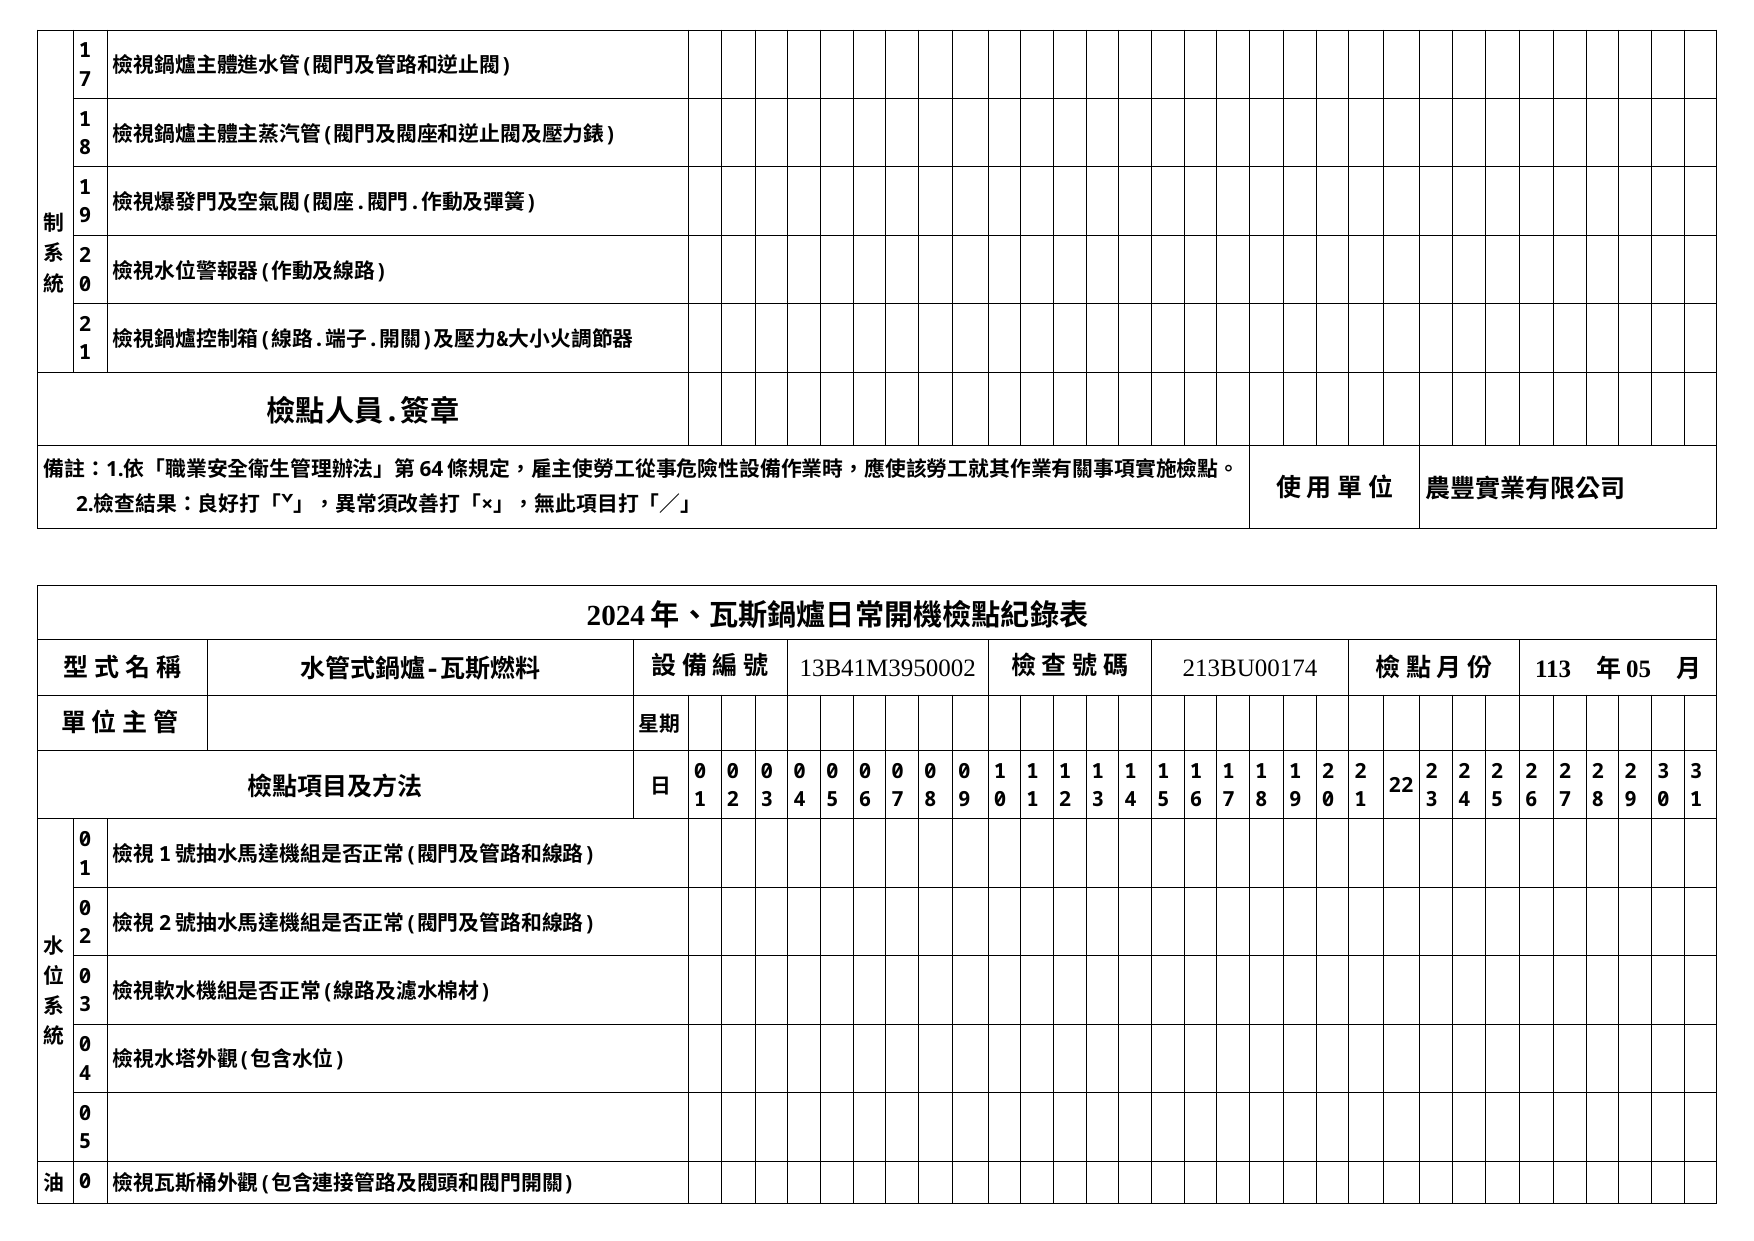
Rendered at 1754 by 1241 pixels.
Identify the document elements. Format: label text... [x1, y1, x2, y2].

table_cell [1486, 167, 1519, 235]
table_cell [1185, 1162, 1216, 1202]
table_cell 檢視瓦斯桶外觀(包含連接管路及閥頭和閥門開關) [108, 1162, 688, 1202]
table_cell [1021, 373, 1053, 445]
table_cell [1054, 819, 1086, 887]
table_cell [1152, 167, 1184, 235]
table_cell 03 [756, 751, 787, 818]
table_cell [1619, 1093, 1651, 1161]
table_cell [1486, 1025, 1519, 1092]
table_cell [1554, 1093, 1586, 1161]
table_cell [756, 99, 787, 166]
table_cell [989, 888, 1020, 955]
table_cell [1284, 1093, 1316, 1161]
table_cell [1087, 696, 1118, 750]
table_cell [722, 696, 755, 750]
table_cell [1652, 1093, 1684, 1161]
table_cell [1119, 696, 1151, 750]
table_cell 21 [74, 304, 107, 372]
table_cell [689, 1093, 721, 1161]
table_cell [1652, 31, 1684, 98]
table_cell [1217, 167, 1249, 235]
table_cell [1453, 819, 1485, 887]
table_cell [1054, 99, 1086, 166]
table_cell [1619, 304, 1651, 372]
table_cell [788, 99, 820, 166]
table_cell [953, 236, 988, 303]
table_cell [886, 373, 918, 445]
table_cell [1685, 1093, 1716, 1161]
table_cell [689, 956, 721, 1024]
table_cell [1021, 1162, 1053, 1202]
table_cell [1152, 99, 1184, 166]
table_cell [1453, 1025, 1485, 1092]
table_cell [989, 1025, 1020, 1092]
table_cell [1119, 167, 1151, 235]
table_cell [1384, 888, 1419, 955]
table_cell [722, 1093, 755, 1161]
table_cell [1685, 31, 1716, 98]
table_cell 01 [689, 751, 721, 818]
table_cell [1317, 373, 1348, 445]
table_cell [1486, 99, 1519, 166]
table_cell [1119, 304, 1151, 372]
table_cell [788, 31, 820, 98]
table_cell [1317, 31, 1348, 98]
table_cell [1087, 1162, 1118, 1202]
table_cell [1554, 819, 1586, 887]
table_cell [1554, 1025, 1586, 1092]
table_cell [1250, 696, 1283, 750]
table_cell [1152, 373, 1184, 445]
table_cell 設 備 編 號 [634, 640, 787, 694]
table_cell [1217, 819, 1249, 887]
table_cell [1349, 956, 1383, 1024]
table_cell [1486, 31, 1519, 98]
table_cell [1217, 888, 1249, 955]
table_cell [689, 373, 721, 445]
table_cell 水 位 系 統 [38, 819, 73, 1161]
table_cell [1384, 819, 1419, 887]
table_cell [1317, 819, 1348, 887]
table_cell [919, 956, 952, 1024]
table_cell [1185, 1025, 1216, 1092]
table_cell [1349, 819, 1383, 887]
table_cell [919, 888, 952, 955]
table_cell 17 [74, 31, 107, 98]
table_cell 檢視軟水機組是否正常(線路及濾水棉材) [108, 956, 688, 1024]
table_cell 05 [821, 751, 853, 818]
table_cell [1054, 236, 1086, 303]
table_cell [1486, 1093, 1519, 1161]
table_cell [722, 31, 755, 98]
table_cell [1217, 1162, 1249, 1202]
table_cell [1284, 888, 1316, 955]
table_cell [1685, 373, 1716, 445]
table_cell 27 [1554, 751, 1586, 818]
table_cell [1284, 819, 1316, 887]
table_cell [989, 236, 1020, 303]
table_cell 24 [1453, 751, 1485, 818]
table_cell [1054, 1025, 1086, 1092]
table_cell 08 [919, 751, 952, 818]
table_cell [1520, 236, 1553, 303]
table_cell 06 [854, 751, 885, 818]
table_cell [1420, 236, 1452, 303]
table_cell [1554, 373, 1586, 445]
table_cell [1284, 956, 1316, 1024]
table_cell [1185, 696, 1216, 750]
table_cell [1087, 1093, 1118, 1161]
table_cell [989, 1162, 1020, 1202]
table_cell [919, 1025, 952, 1092]
table_cell [722, 99, 755, 166]
table_cell 22 [1384, 751, 1419, 818]
table_cell [1554, 1162, 1586, 1202]
table_cell 使 用 單 位 [1250, 446, 1419, 528]
table_cell [919, 304, 952, 372]
table_cell [1587, 304, 1618, 372]
table_cell [1317, 1025, 1348, 1092]
table_cell [1217, 236, 1249, 303]
table_cell [1021, 99, 1053, 166]
table_cell [1185, 1093, 1216, 1161]
table_cell [919, 696, 952, 750]
table_cell [1152, 888, 1184, 955]
table_cell [1349, 1162, 1383, 1202]
table_cell 檢視水塔外觀(包含水位) [108, 1025, 688, 1092]
table_cell [1420, 696, 1452, 750]
table_cell [788, 236, 820, 303]
table_cell [722, 1025, 755, 1092]
table_cell 15 [1152, 751, 1184, 818]
table_cell [722, 819, 755, 887]
table_cell [689, 1162, 721, 1202]
table_cell [1384, 99, 1419, 166]
table_cell 29 [1619, 751, 1651, 818]
table_cell [1152, 1093, 1184, 1161]
table_cell [1685, 304, 1716, 372]
table_cell [854, 696, 885, 750]
table_cell 19 [74, 167, 107, 235]
table_cell [1520, 99, 1553, 166]
table_cell [1054, 1093, 1086, 1161]
table_cell [1685, 236, 1716, 303]
table_cell [1685, 819, 1716, 887]
table_cell [1420, 956, 1452, 1024]
table_cell [919, 373, 952, 445]
table_cell [788, 696, 820, 750]
table_cell [1587, 696, 1618, 750]
table_cell [1619, 167, 1651, 235]
table_cell [1486, 236, 1519, 303]
table_cell [1420, 1093, 1452, 1161]
table_cell [886, 956, 918, 1024]
table_cell [1520, 1025, 1553, 1092]
table_cell [1453, 696, 1485, 750]
table_cell [1250, 99, 1283, 166]
table_cell [854, 1093, 885, 1161]
table_cell [1619, 373, 1651, 445]
table_cell [1420, 888, 1452, 955]
table_cell [989, 819, 1020, 887]
table_cell [689, 696, 721, 750]
table_cell 26 [1520, 751, 1553, 818]
table_cell [1119, 888, 1151, 955]
table_cell [1554, 99, 1586, 166]
table_cell [1349, 99, 1383, 166]
table_cell [108, 1093, 688, 1161]
table_cell [1486, 888, 1519, 955]
table_cell [989, 1093, 1020, 1161]
table_cell [1119, 236, 1151, 303]
table_cell [689, 167, 721, 235]
table_cell [756, 888, 787, 955]
table_cell [1185, 31, 1216, 98]
table_cell [1250, 819, 1283, 887]
table_cell 檢 查 號 碼 [989, 640, 1151, 694]
table_cell [756, 956, 787, 1024]
table_cell [1554, 304, 1586, 372]
table_cell [989, 956, 1020, 1024]
table_cell [1250, 1162, 1283, 1202]
table_cell 31 [1685, 751, 1716, 818]
table_cell [1317, 304, 1348, 372]
table_cell 02 [74, 888, 107, 955]
table_cell [1087, 1025, 1118, 1092]
table_cell [1185, 99, 1216, 166]
table_cell [1420, 373, 1452, 445]
table_cell [1349, 167, 1383, 235]
table_cell [1486, 696, 1519, 750]
table_cell [1185, 373, 1216, 445]
table_cell [1250, 373, 1283, 445]
table_cell [788, 373, 820, 445]
table_cell [989, 304, 1020, 372]
table_cell [919, 99, 952, 166]
table_cell [1152, 1025, 1184, 1092]
table_cell [1021, 236, 1053, 303]
table_cell [1119, 1162, 1151, 1202]
table_cell [1486, 373, 1519, 445]
table_cell [1054, 956, 1086, 1024]
table_cell [788, 1162, 820, 1202]
table_cell [821, 1162, 853, 1202]
table_cell [1619, 236, 1651, 303]
table_cell [1250, 304, 1283, 372]
table_cell [854, 31, 885, 98]
table_cell [1185, 888, 1216, 955]
table_cell [1152, 304, 1184, 372]
table_cell [1349, 1093, 1383, 1161]
table_cell 20 [74, 236, 107, 303]
table_cell [953, 31, 988, 98]
table_cell [1685, 888, 1716, 955]
table_cell [1554, 696, 1586, 750]
table_cell [788, 1093, 820, 1161]
table_cell [1453, 31, 1485, 98]
table_cell [1152, 236, 1184, 303]
table_cell 檢視2號抽水馬達機組是否正常(閥門及管路和線路) [108, 888, 688, 955]
table_cell [1420, 819, 1452, 887]
table_cell [854, 888, 885, 955]
table_cell [1250, 31, 1283, 98]
table_cell [1152, 1162, 1184, 1202]
table_cell [1619, 696, 1651, 750]
table_cell [821, 373, 853, 445]
table_cell [919, 1093, 952, 1161]
table_cell [1652, 236, 1684, 303]
table_cell [1054, 167, 1086, 235]
table_cell [854, 304, 885, 372]
table_cell [1652, 373, 1684, 445]
table_cell [1021, 1025, 1053, 1092]
table_cell [722, 236, 755, 303]
table_cell [1587, 1025, 1618, 1092]
table_cell [1520, 373, 1553, 445]
table_cell [1317, 956, 1348, 1024]
table_cell [1619, 888, 1651, 955]
table_cell 20 [1317, 751, 1348, 818]
table_cell [756, 236, 787, 303]
table_cell [1652, 696, 1684, 750]
table_cell [1384, 956, 1419, 1024]
table_cell [1384, 373, 1419, 445]
table_cell 13 [1087, 751, 1118, 818]
table_cell [1619, 99, 1651, 166]
table_cell 0 [74, 1162, 107, 1202]
table_cell 03 [74, 956, 107, 1024]
table_cell [1217, 1093, 1249, 1161]
table_cell [1284, 1025, 1316, 1092]
table_cell [919, 1162, 952, 1202]
table_cell [1284, 167, 1316, 235]
table_cell [1119, 1093, 1151, 1161]
table_cell [1250, 888, 1283, 955]
table_cell [1087, 888, 1118, 955]
table_cell [1520, 1093, 1553, 1161]
table_cell [1619, 956, 1651, 1024]
table_cell [1349, 373, 1383, 445]
table_cell [1317, 696, 1348, 750]
table_cell [1554, 236, 1586, 303]
table_cell [1587, 956, 1618, 1024]
table_cell [1587, 236, 1618, 303]
table_cell [756, 31, 787, 98]
table_cell [1119, 373, 1151, 445]
table_cell [1185, 167, 1216, 235]
table_cell [1317, 1093, 1348, 1161]
table_cell [1384, 167, 1419, 235]
table_cell [854, 819, 885, 887]
table_cell [788, 167, 820, 235]
table_cell 檢點項目及方法 [38, 751, 633, 818]
table_cell [886, 304, 918, 372]
table_cell [1250, 1093, 1283, 1161]
table_cell [689, 31, 721, 98]
table_cell [919, 819, 952, 887]
table_cell [1087, 373, 1118, 445]
table_cell [756, 167, 787, 235]
table_cell 05 [74, 1093, 107, 1161]
table_cell [1349, 1025, 1383, 1092]
table_cell [1619, 819, 1651, 887]
table_cell [1685, 1162, 1716, 1202]
table_cell [821, 819, 853, 887]
table_cell [1087, 304, 1118, 372]
table_cell [1587, 1093, 1618, 1161]
table_cell [854, 167, 885, 235]
table_cell [1021, 888, 1053, 955]
table_cell [1317, 888, 1348, 955]
table_cell [1520, 167, 1553, 235]
table_cell [722, 888, 755, 955]
table_cell [953, 373, 988, 445]
table_cell [886, 31, 918, 98]
table_cell [1217, 956, 1249, 1024]
table_cell [1486, 956, 1519, 1024]
table_cell [1520, 1162, 1553, 1202]
table_cell [1486, 1162, 1519, 1202]
table_cell [1587, 167, 1618, 235]
table_cell [1054, 696, 1086, 750]
table_cell 檢 點 月 份 [1349, 640, 1519, 694]
table_cell 檢視鍋爐主體進水管(閥門及管路和逆止閥) [108, 31, 688, 98]
table_cell [886, 167, 918, 235]
table_cell [1054, 888, 1086, 955]
table_cell 18 [1250, 751, 1283, 818]
table_cell [1217, 31, 1249, 98]
table_cell 28 [1587, 751, 1618, 818]
table_cell [1619, 1162, 1651, 1202]
table_cell 04 [74, 1025, 107, 1092]
table_cell [886, 99, 918, 166]
table_cell [1284, 99, 1316, 166]
table_cell [886, 1025, 918, 1092]
table_cell 17 [1217, 751, 1249, 818]
table_cell [1453, 1162, 1485, 1202]
table_cell [821, 696, 853, 750]
table_cell [1587, 888, 1618, 955]
table_cell [1619, 1025, 1651, 1092]
table_cell [886, 1162, 918, 1202]
table_cell [1554, 167, 1586, 235]
table_cell [1520, 819, 1553, 887]
table_cell [1587, 31, 1618, 98]
table_cell [756, 819, 787, 887]
table_cell [689, 1025, 721, 1092]
table_cell [1217, 696, 1249, 750]
table_cell [1486, 304, 1519, 372]
table_cell 13B41M3950002 [788, 640, 988, 694]
table_cell 型 式 名 稱 [38, 640, 207, 694]
table_cell [1453, 304, 1485, 372]
table_cell [1284, 304, 1316, 372]
table_cell [1685, 167, 1716, 235]
table_cell [1152, 956, 1184, 1024]
table_cell [886, 696, 918, 750]
table_cell [1520, 696, 1553, 750]
table_cell [1587, 819, 1618, 887]
table_cell [1185, 819, 1216, 887]
table_cell [1652, 1162, 1684, 1202]
table_cell [788, 819, 820, 887]
table_cell 10 [989, 751, 1020, 818]
table_cell [1119, 99, 1151, 166]
table_cell [1284, 373, 1316, 445]
table_cell [1284, 31, 1316, 98]
table_cell 01 [74, 819, 107, 887]
table_cell 日 [634, 751, 688, 818]
table_cell [722, 373, 755, 445]
table_cell [1587, 99, 1618, 166]
table_cell [989, 696, 1020, 750]
table_cell [1021, 696, 1053, 750]
table_cell 檢視1號抽水馬達機組是否正常(閥門及管路和線路) [108, 819, 688, 887]
table_cell [1453, 1093, 1485, 1161]
table_cell [1652, 304, 1684, 372]
table_cell 213BU00174 [1152, 640, 1348, 694]
table_cell 07 [886, 751, 918, 818]
table_cell [1250, 236, 1283, 303]
table_cell [1685, 99, 1716, 166]
table_cell 油 [38, 1162, 73, 1202]
table_cell [788, 888, 820, 955]
table_cell [1384, 1093, 1419, 1161]
table_cell [1453, 956, 1485, 1024]
table_cell [1317, 236, 1348, 303]
table_cell [1349, 31, 1383, 98]
table_cell [1021, 956, 1053, 1024]
table_cell [953, 1025, 988, 1092]
table_cell [953, 888, 988, 955]
table_cell [689, 99, 721, 166]
table_cell [1652, 819, 1684, 887]
table_cell [989, 373, 1020, 445]
table_cell [1087, 99, 1118, 166]
table_cell [1520, 888, 1553, 955]
table_cell [886, 236, 918, 303]
table_cell [953, 819, 988, 887]
table_cell [1420, 167, 1452, 235]
table_cell [953, 304, 988, 372]
table_cell [1021, 31, 1053, 98]
table_cell 11 [1021, 751, 1053, 818]
table_cell [756, 696, 787, 750]
table_cell [886, 819, 918, 887]
table_cell [1420, 1162, 1452, 1202]
table_cell [953, 956, 988, 1024]
table_cell [854, 373, 885, 445]
table_cell [1250, 1025, 1283, 1092]
table_cell 檢視鍋爐主體主蒸汽管(閥門及閥座和逆止閥及壓力錶) [108, 99, 688, 166]
table_cell [788, 956, 820, 1024]
table_cell [1587, 1162, 1618, 1202]
table_cell [953, 696, 988, 750]
table_cell [1420, 1025, 1452, 1092]
table_cell [1384, 31, 1419, 98]
table_cell 30 [1652, 751, 1684, 818]
table_cell [1250, 167, 1283, 235]
table_cell [722, 1162, 755, 1202]
table_cell [821, 888, 853, 955]
table_cell [1217, 99, 1249, 166]
table_cell [821, 304, 853, 372]
table_cell [1250, 956, 1283, 1024]
table_cell [1185, 304, 1216, 372]
table_cell [1284, 236, 1316, 303]
table_cell [953, 167, 988, 235]
table_cell [1284, 696, 1316, 750]
table_cell [1453, 167, 1485, 235]
table_cell [1453, 373, 1485, 445]
table_cell [1384, 1025, 1419, 1092]
table_cell [1054, 31, 1086, 98]
table_cell [1087, 819, 1118, 887]
table_cell [689, 819, 721, 887]
table_cell [1652, 99, 1684, 166]
table_cell [821, 236, 853, 303]
table_cell 星期 [634, 696, 688, 750]
table_cell [1384, 1162, 1419, 1202]
table_cell [1119, 31, 1151, 98]
table_cell [953, 99, 988, 166]
table_cell [1217, 373, 1249, 445]
table_cell [1087, 236, 1118, 303]
table_cell [1554, 888, 1586, 955]
table_cell [1453, 99, 1485, 166]
table_cell [919, 31, 952, 98]
table_cell [1486, 819, 1519, 887]
table_cell 21 [1349, 751, 1383, 818]
table_cell [756, 1025, 787, 1092]
table_cell 04 [788, 751, 820, 818]
table_cell [1685, 696, 1716, 750]
table_cell [1054, 373, 1086, 445]
table_cell [1054, 304, 1086, 372]
table_cell [1554, 31, 1586, 98]
table_cell [1420, 99, 1452, 166]
table_cell [886, 1093, 918, 1161]
table_cell [1685, 956, 1716, 1024]
table_cell [1652, 1025, 1684, 1092]
table_cell [854, 1162, 885, 1202]
table_cell [821, 1093, 853, 1161]
table_cell [1087, 167, 1118, 235]
table_cell 單 位 主 管 [38, 696, 207, 750]
table_cell [1284, 1162, 1316, 1202]
table_cell [886, 888, 918, 955]
table_cell [1685, 1025, 1716, 1092]
table_cell [1185, 236, 1216, 303]
table_cell [1520, 31, 1553, 98]
table_cell 12 [1054, 751, 1086, 818]
table_cell [1054, 1162, 1086, 1202]
table_cell [1087, 31, 1118, 98]
table_cell [689, 888, 721, 955]
table_cell 09 [953, 751, 988, 818]
table_cell [1420, 304, 1452, 372]
table_cell 02 [722, 751, 755, 818]
table_cell [1384, 696, 1419, 750]
table_cell [989, 167, 1020, 235]
table_cell 檢視爆發門及空氣閥(閥座.閥門.作動及彈簧) [108, 167, 688, 235]
table_cell 23 [1420, 751, 1452, 818]
table_cell [1217, 1025, 1249, 1092]
table_cell [1349, 888, 1383, 955]
table_cell 農豐實業有限公司 [1420, 446, 1716, 528]
table_cell [1317, 1162, 1348, 1202]
table_cell [1652, 888, 1684, 955]
table_cell [1652, 167, 1684, 235]
table_cell [1317, 167, 1348, 235]
table_cell [1587, 373, 1618, 445]
table_cell [1185, 956, 1216, 1024]
table_cell [1520, 956, 1553, 1024]
table_cell [919, 167, 952, 235]
table_cell [1652, 956, 1684, 1024]
table_cell [1119, 1025, 1151, 1092]
table_cell [1217, 304, 1249, 372]
table_cell [1384, 304, 1419, 372]
table_cell [1384, 236, 1419, 303]
table_cell [1317, 99, 1348, 166]
table_cell 檢點人員.簽章 [38, 373, 688, 445]
table_cell [1349, 304, 1383, 372]
table_cell 水管式鍋爐-瓦斯燃料 [208, 640, 633, 694]
table_cell [1119, 956, 1151, 1024]
table_cell [1087, 956, 1118, 1024]
table_cell [1152, 31, 1184, 98]
table_cell [788, 1025, 820, 1092]
table_cell [1021, 304, 1053, 372]
table_cell [722, 304, 755, 372]
table_cell 14 [1119, 751, 1151, 818]
table_cell [1554, 956, 1586, 1024]
table_cell [1021, 819, 1053, 887]
table_cell 16 [1185, 751, 1216, 818]
table_cell [821, 99, 853, 166]
table_cell [689, 304, 721, 372]
table_cell [821, 1025, 853, 1092]
table_cell 113 年05 月 [1520, 640, 1716, 694]
table_cell [1453, 888, 1485, 955]
table_cell [756, 1162, 787, 1202]
table_cell [756, 304, 787, 372]
table_cell [854, 1025, 885, 1092]
table_cell [1619, 31, 1651, 98]
table_cell [919, 236, 952, 303]
table_cell [1152, 819, 1184, 887]
table_cell [821, 956, 853, 1024]
table_cell [208, 696, 633, 750]
table_cell [1520, 304, 1553, 372]
table_cell [722, 167, 755, 235]
table_cell 19 [1284, 751, 1316, 818]
table_cell [854, 956, 885, 1024]
table_header 2024年、瓦斯鍋爐日常開機檢點紀錄表 [38, 586, 1716, 639]
table_cell [854, 236, 885, 303]
table_cell [1152, 696, 1184, 750]
table_cell [854, 99, 885, 166]
table_cell [756, 373, 787, 445]
table_cell [1349, 696, 1383, 750]
table_cell [1453, 236, 1485, 303]
table_cell [722, 956, 755, 1024]
table_cell 檢視鍋爐控制箱(線路.端子.開關)及壓力&大小火調節器 [108, 304, 688, 372]
table_cell [953, 1093, 988, 1161]
table_cell [1349, 236, 1383, 303]
table_cell [788, 304, 820, 372]
table_cell [989, 31, 1020, 98]
table_cell 18 [74, 99, 107, 166]
table_cell 檢視水位警報器(作動及線路) [108, 236, 688, 303]
table_cell [821, 167, 853, 235]
table_cell 25 [1486, 751, 1519, 818]
table_cell 備註：1.依「職業安全衛生管理辦法」第64條規定，雇主使勞工從事危險性設備作業時，應使該勞工就其作業有關事項實施檢點。 2.檢查結果：良好打「ˇ」，異常須改善打「×」，無此項目打「∕」 [38, 446, 1249, 528]
table_cell [989, 99, 1020, 166]
table_cell [821, 31, 853, 98]
table_cell [953, 1162, 988, 1202]
table_cell [1420, 31, 1452, 98]
table_cell [1021, 167, 1053, 235]
table_cell [756, 1093, 787, 1161]
table_cell [689, 236, 721, 303]
table_cell [1119, 819, 1151, 887]
table_cell [1021, 1093, 1053, 1161]
